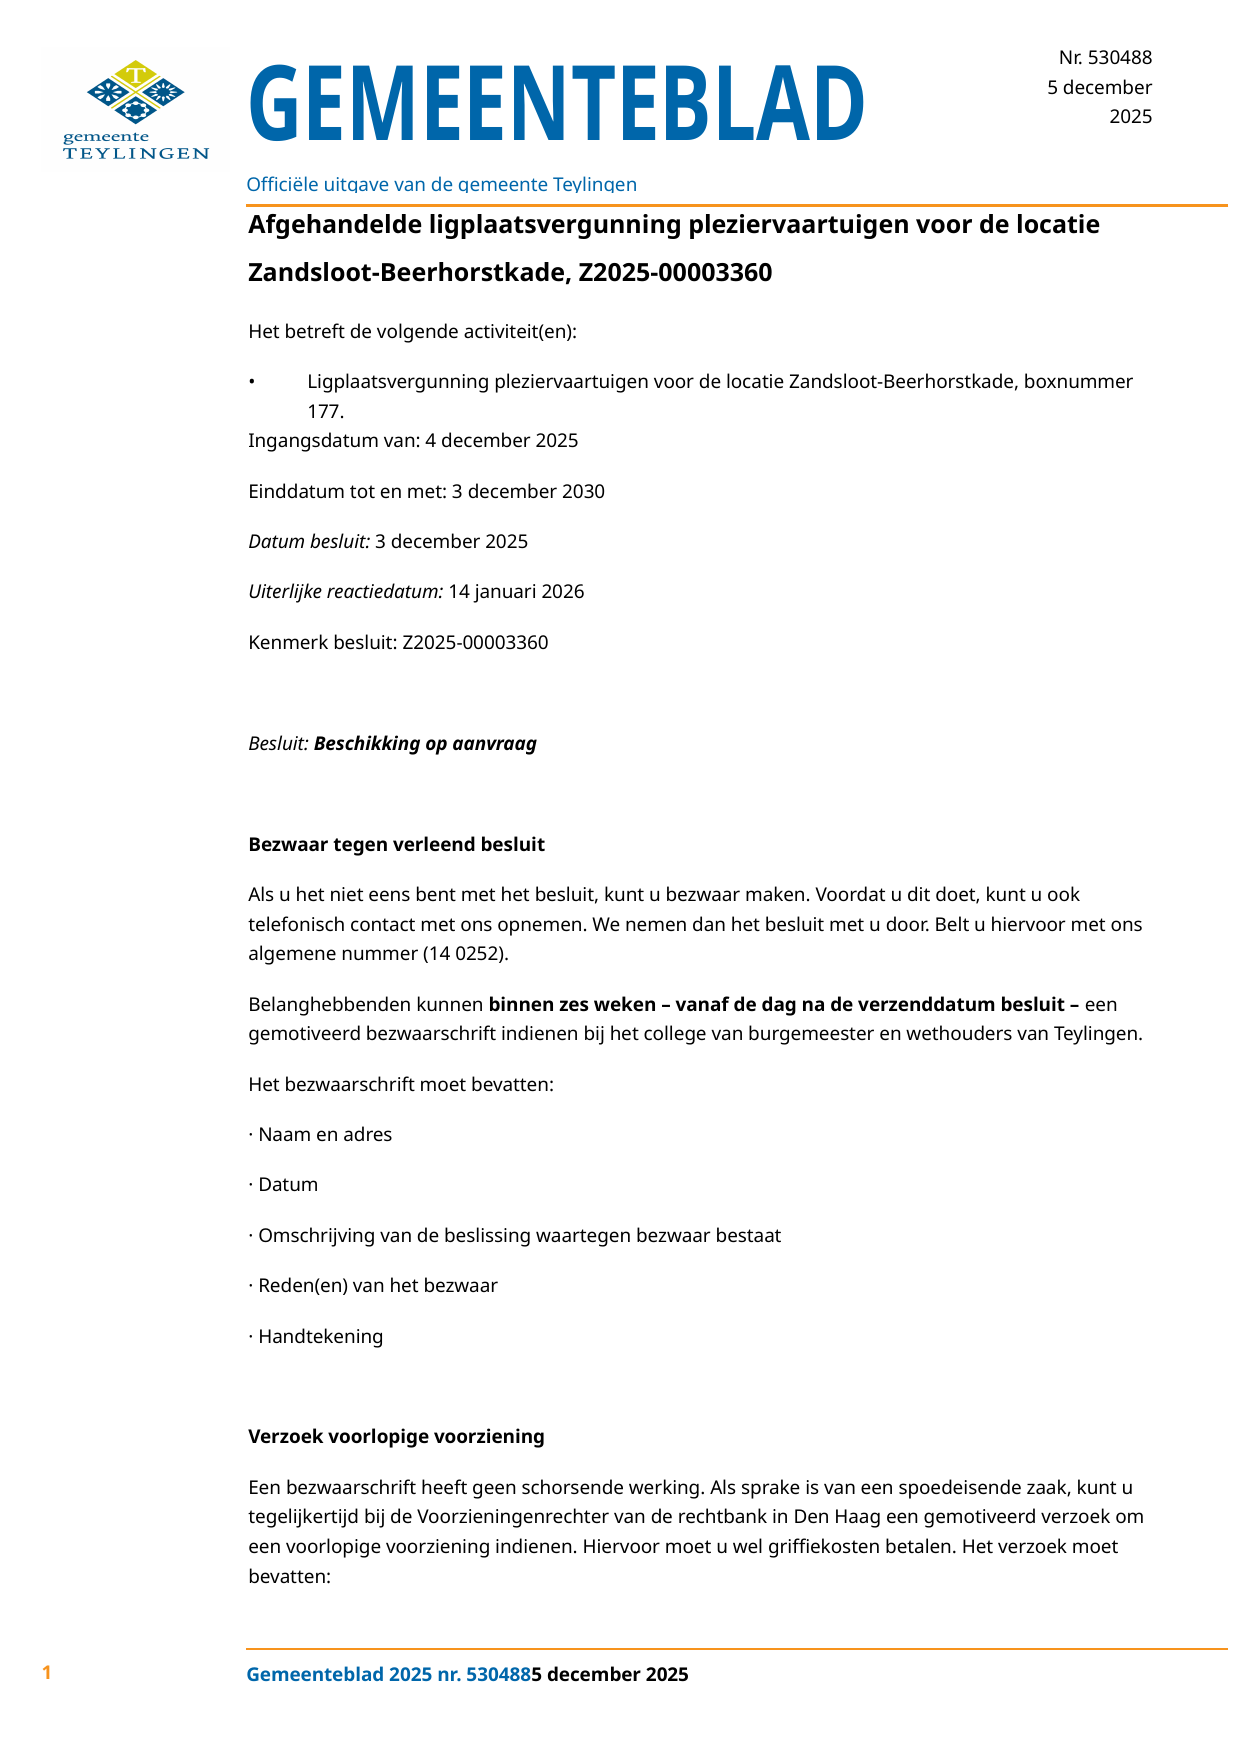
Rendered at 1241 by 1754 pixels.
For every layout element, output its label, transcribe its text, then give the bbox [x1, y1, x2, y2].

picture [41, 47, 231, 172]
text Een bezwaarschrift heeft geen schorsende werking. Als sprake is van een spoedeisende zaak, kunt u tegelijkertijd bij de Voorzieningenrechter van de rechtbank in Den Haag een gemotiveerd verzoek om een voorlopige voorziening indienen. Hiervoor moet u wel griffiekosten betalen. Het verzoek moet bevatten: [248, 1474, 1152, 1589]
text Belanghebbenden kunnen binnen zes weken – vanaf de dag na de verzenddatum besluit – een gemotiveerd bezwaarschrift indienen bij het college van burgemeester en wethouders van Teylingen. [248, 991, 1152, 1046]
text Afgehandelde ligplaatsvergunning pleziervaartuigen voor de locatie Zandsloot-Beerhorstkade, Z2025-00003360 [248, 207, 1152, 288]
text · Naam en adres [248, 1121, 1152, 1147]
text Verzoek voorlopige voorziening [248, 1424, 1152, 1449]
text Besluit: Beschikking op aanvraag [248, 730, 1152, 756]
text Einddatum tot en met: 3 december 2030 [248, 478, 1152, 504]
list Ligplaatsvergunning pleziervaartuigen voor de locatie Zandsloot-Beerhorstkade, boxnummer 177. [248, 368, 1152, 424]
text · Reden(en) van het bezwaar [248, 1272, 1152, 1298]
text Het bezwaarschrift moet bevatten: [248, 1071, 1152, 1097]
text · Omschrijving van de beslissing waartegen bezwaar bestaat [248, 1222, 1152, 1248]
text Datum besluit: 3 december 2025 [248, 528, 1152, 554]
text Ingangsdatum van: 4 december 2025 [248, 427, 1152, 453]
text Als u het niet eens bent met het besluit, kunt u bezwaar maken. Voordat u dit doet, kunt u ook telefonisch contact met ons opnemen. We nemen dan het besluit met u door. Belt u hiervoor met ons algemene nummer (14 0252). [248, 881, 1152, 966]
text · Datum [248, 1172, 1152, 1197]
text Uiterlijke reactiedatum: 14 januari 2026 [248, 579, 1152, 604]
text Het betreft de volgende activiteit(en): [248, 318, 1152, 344]
text · Handtekening [248, 1323, 1152, 1349]
text Bezwaar tegen verleend besluit [248, 831, 1152, 857]
text Kenmerk besluit: Z2025-00003360 [248, 629, 1152, 655]
